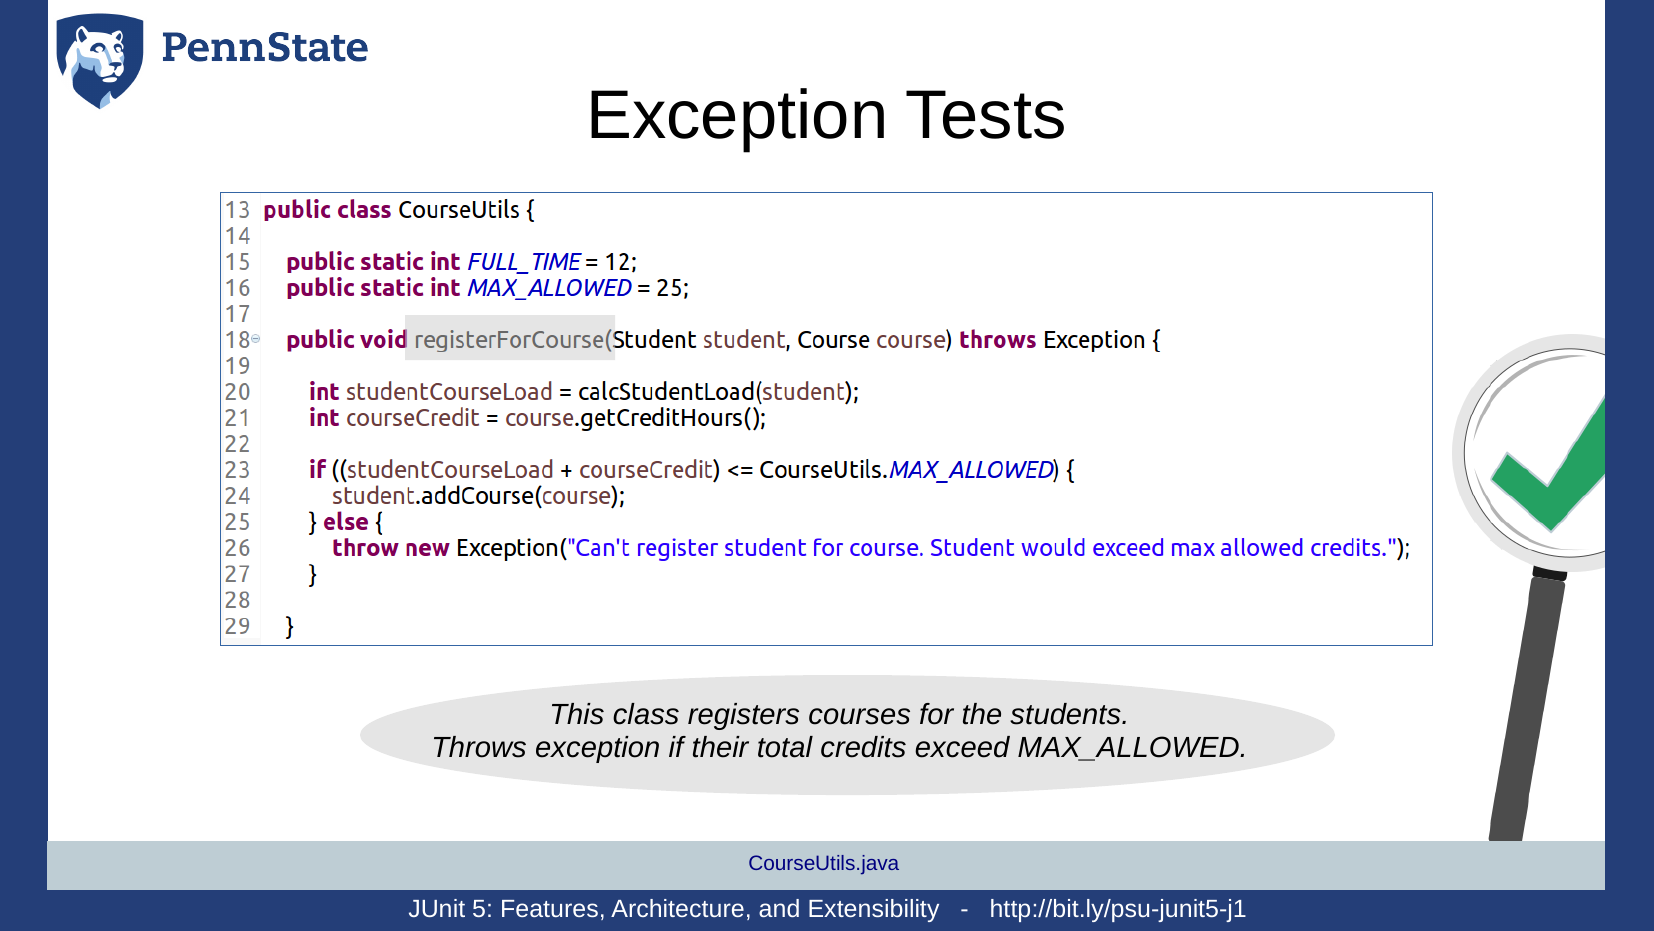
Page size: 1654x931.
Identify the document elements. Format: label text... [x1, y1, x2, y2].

title Exception Tests [82, 37, 1571, 193]
text_box [405, 315, 616, 361]
title This class registers courses for the students. Throws exception if their total credits exceed MAX_ALLOWED. [225, 675, 1456, 787]
picture [220, 192, 1433, 646]
text_box [603, 787, 1092, 796]
title CourseUtils.java [114, 816, 1540, 910]
picture [48, 0, 411, 152]
picture [1452, 334, 1605, 841]
